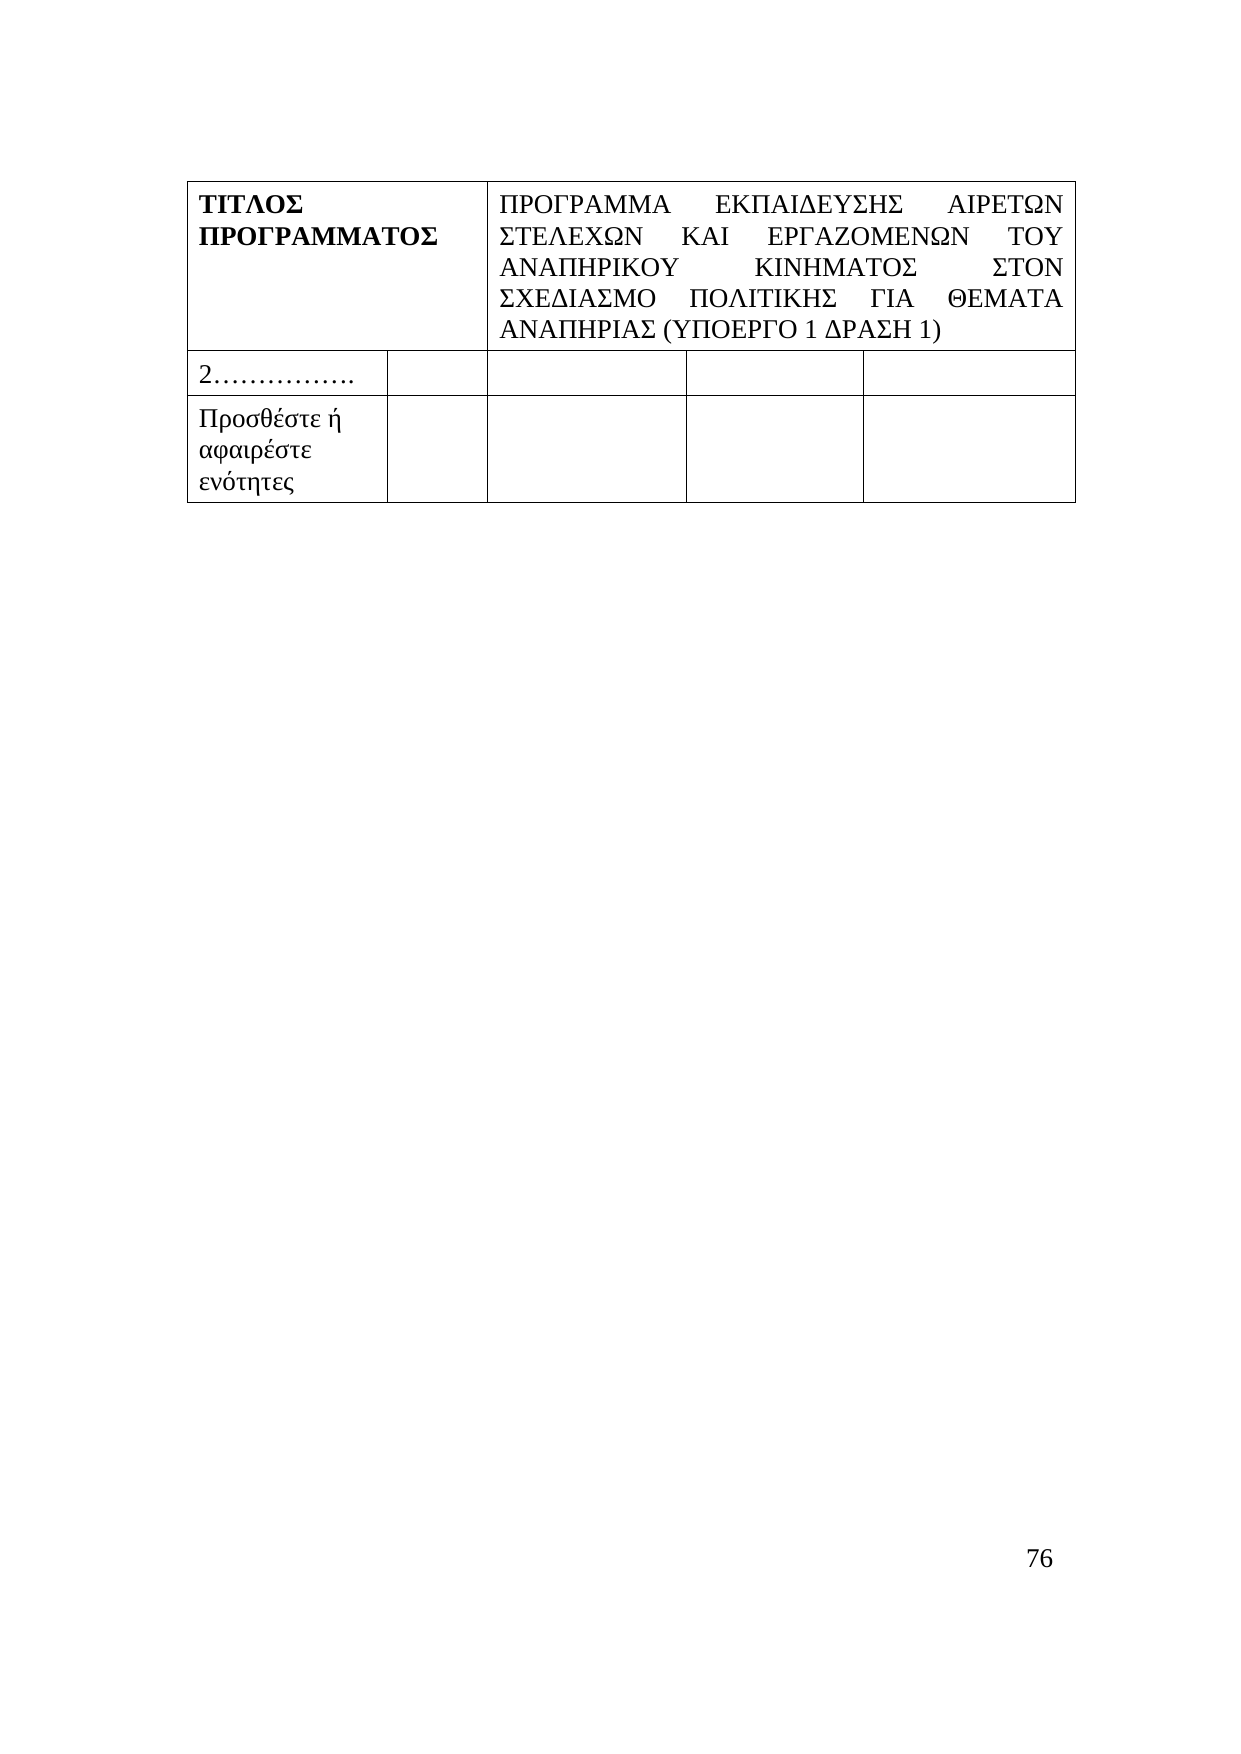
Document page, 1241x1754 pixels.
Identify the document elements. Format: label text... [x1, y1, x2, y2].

table_cell [687, 351, 863, 395]
table_cell [864, 396, 1075, 502]
table_cell [488, 351, 686, 395]
table_cell [488, 396, 686, 502]
table_cell 2……………. [188, 351, 387, 395]
table_cell [687, 396, 863, 502]
table_cell [864, 351, 1075, 395]
table_cell Προσθέστε ή αφαιρέστε ενότητες [188, 396, 387, 502]
table_header ΤΙΤΛΟΣ ΠΡΟΓΡΑΜΜΑΤΟΣ [188, 182, 487, 350]
table_cell [388, 396, 487, 502]
table_header ΠΡΟΓΡΑΜΜΑ ΕΚΠΑΙΔΕΥΣΗΣ ΑΙΡΕΤΩΝ ΣΤΕΛΕΧΩΝ ΚΑΙ ΕΡΓΑΖΟΜΕΝΩΝ ΤΟΥ ΑΝΑΠΗΡΙΚΟΥ ΚΙΝΗΜΑΤΟΣ ΣΤΟΝ ΣΧΕΔΙΑΣΜΟ ΠΟΛΙΤΙΚΗΣ ΓΙΑ ΘΕΜΑΤΑ ΑΝΑΠΗΡΙΑΣ (ΥΠΟΕΡΓΟ 1 ΔΡΑΣΗ 1) [488, 182, 1075, 350]
table_cell [388, 351, 487, 395]
